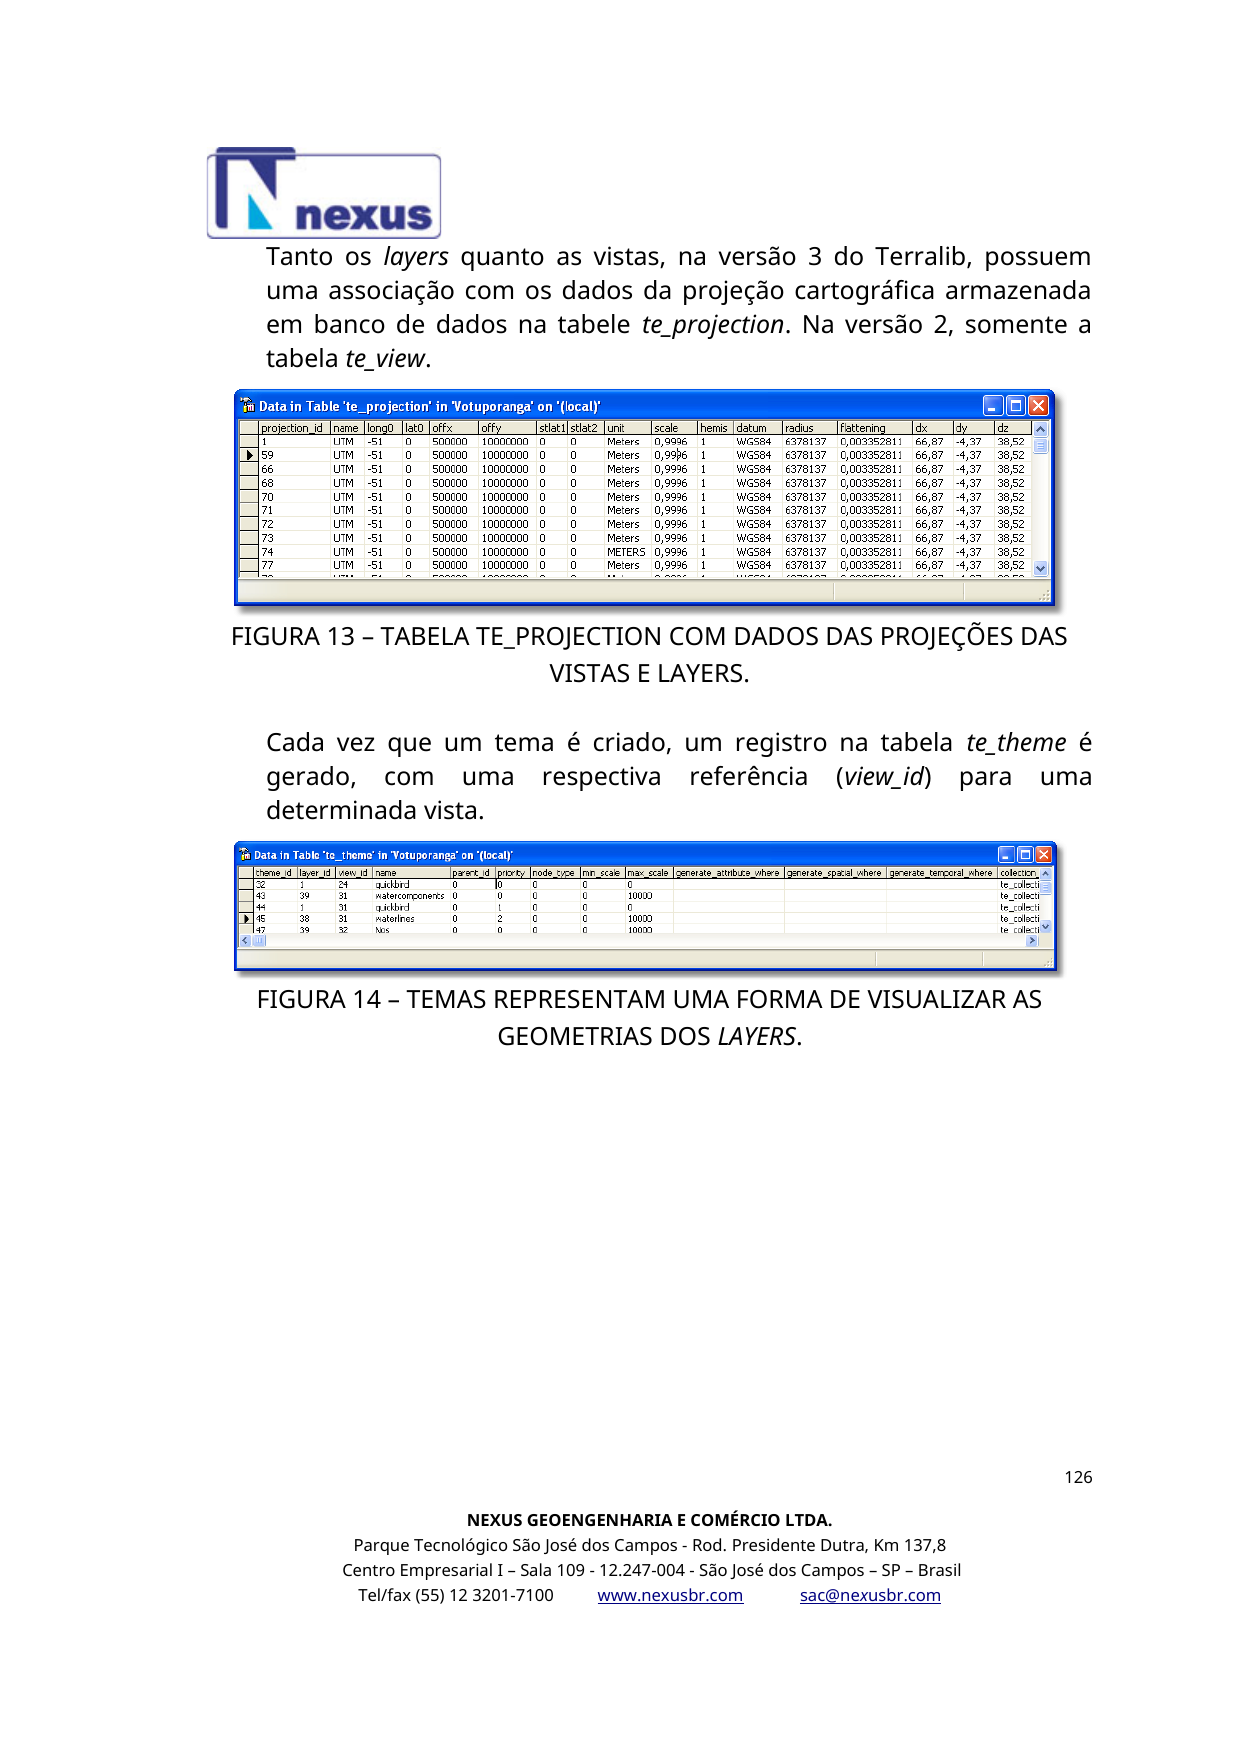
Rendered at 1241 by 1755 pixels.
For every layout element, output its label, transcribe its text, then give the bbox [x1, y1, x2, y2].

text Cada vez que um tema é criado, um registro na tabela te_theme é gerado, com uma respectiva referência (view_id) para uma determinada vista. [266, 725, 1093, 827]
text Tanto os layers quanto as vistas, na versão 3 do Terralib, possuem uma associação com os dados da projeção cartográfica armazenada em banco de dados na tabele te_projection. Na versão 2, somente a tabela te_view. [266, 239, 1093, 375]
text Figura 13 – Tabela te_projection com dados das projeções das vistas e layers. [207, 619, 1093, 690]
text Figura 14 – Temas representam uma forma de visualizar as geometrias dos layers. [207, 981, 1093, 1053]
